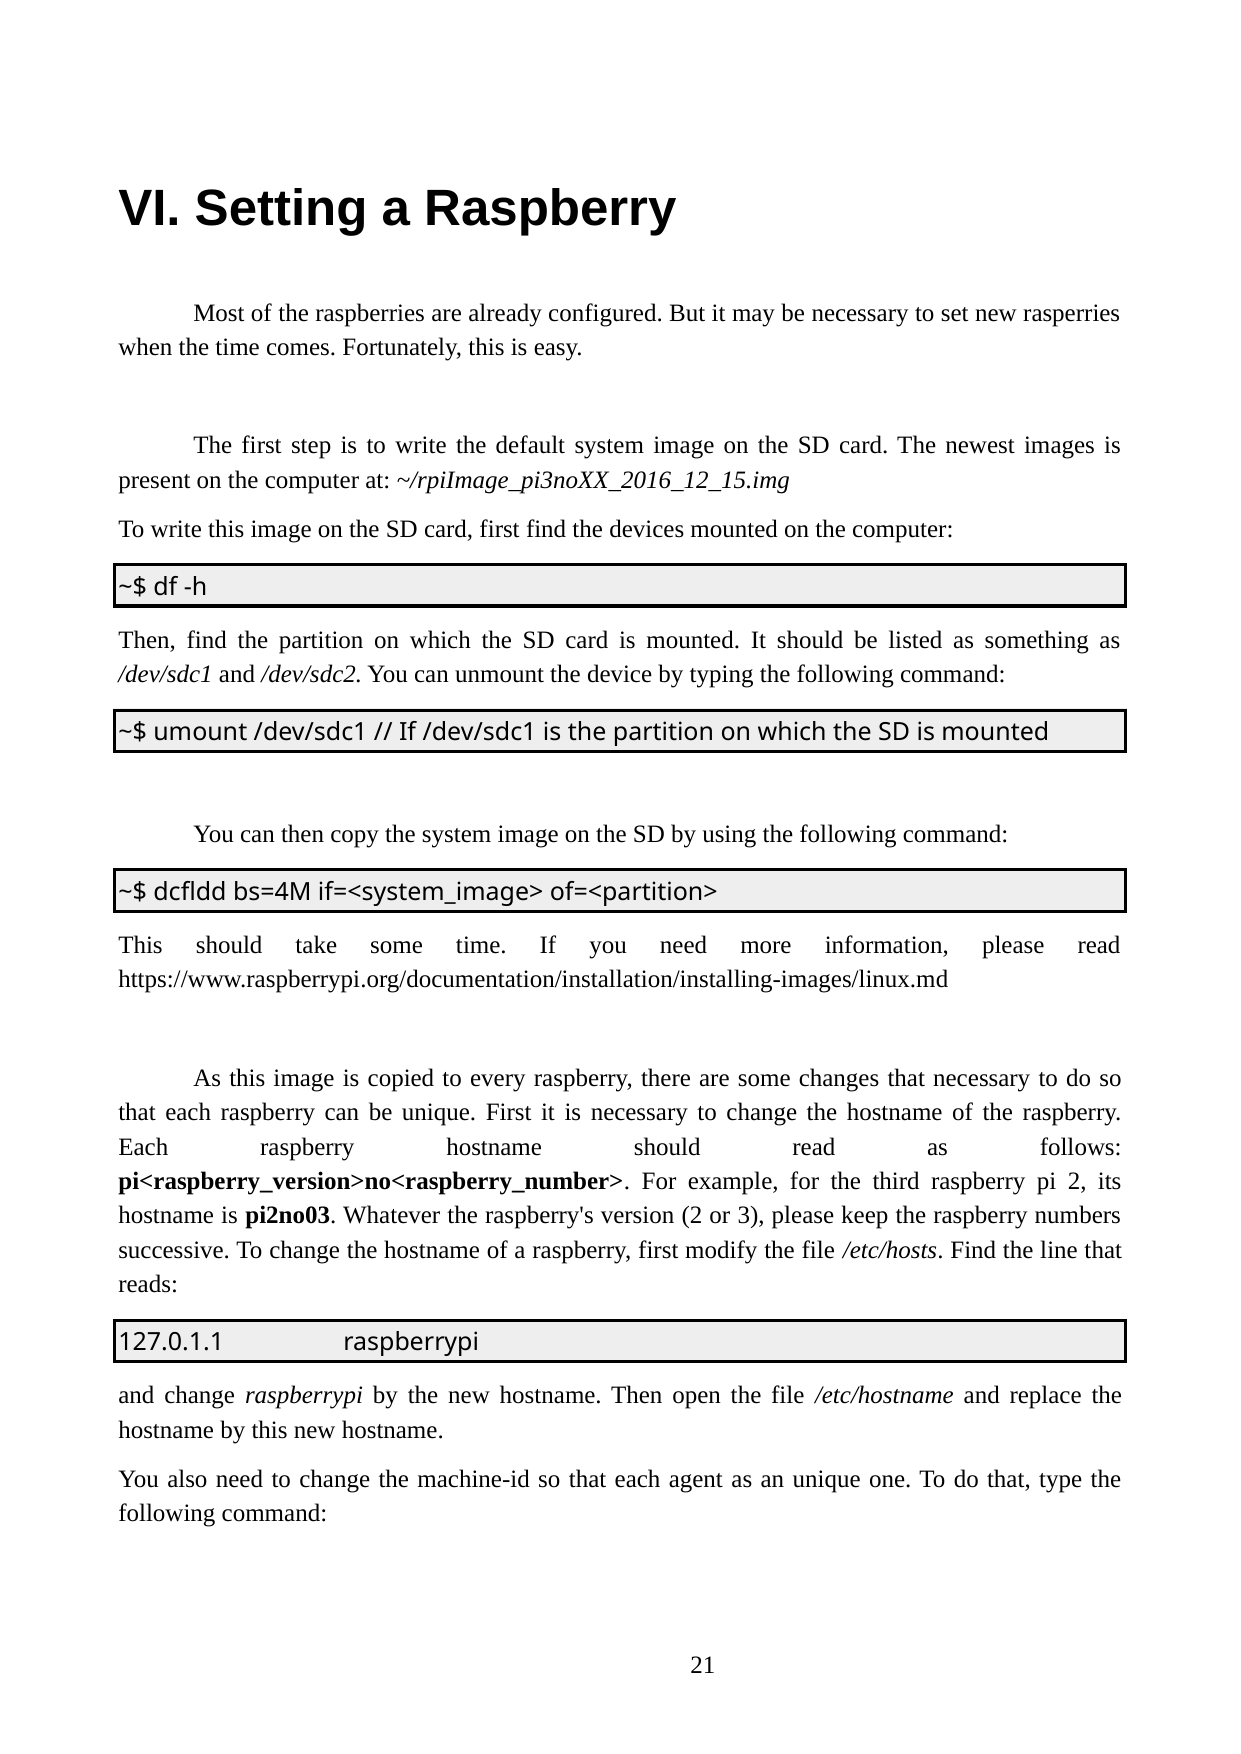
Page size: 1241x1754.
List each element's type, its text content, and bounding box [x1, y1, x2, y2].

text Then, find the partition on which the SD card is mounted. It should be listed as something as /dev/sdc1 and /dev/sdc2. You can unmount the device by typing the following command: [118, 625, 1122, 688]
text 127.0.1.1 raspberrypi [116, 1322, 1124, 1360]
text This should take some time. If you need more information, please read https://www.raspberrypi.org/documentation/installation/installing-images/linux.md [118, 930, 1122, 993]
text ~$ df -h [116, 566, 1124, 604]
text ~$ dcfldd bs=4M if=<system_image> of=<partition> [116, 871, 1124, 910]
text You also need to change the machine-id so that each agent as an unique one. To do that, type the following command: [118, 1464, 1122, 1527]
text To write this image on the SD card, first find the devices mounted on the computer: [118, 514, 1122, 543]
text You can then copy the system image on the SD by using the following command: [118, 819, 1122, 848]
text The first step is to write the default system image on the SD card. The newest images is present on the computer at: ~/rpiImage_pi3noXX_2016_12_15.img [118, 431, 1122, 494]
text and change raspberrypi by the new hostname. Then open the file /etc/hostname and replace the hostname by this new hostname. [118, 1380, 1122, 1444]
text Most of the raspberries are already configured. But it may be necessary to set new rasperries when the time comes. Fortunately, this is easy. [118, 298, 1122, 361]
text As this image is copied to every raspberry, there are some changes that necessary to do so that each raspberry can be unique. First it is necessary to change the hostname of the raspberry. Each raspberry hostname should read as follows: pi<raspberry_version>no<raspberry_number>. For example, for the third raspberry pi 2, its hostname is pi2no03. Whatever the raspberry's version (2 or 3), please keep the raspberry numbers successive. To change the hostname of a raspberry, first modify the file /etc/hosts. Find the line that reads: [118, 1063, 1122, 1298]
subtitle VI. Setting a Raspberry [118, 178, 1122, 236]
text ~$ umount /dev/sdc1 // If /dev/sdc1 is the partition on which the SD is mounted [116, 712, 1124, 750]
